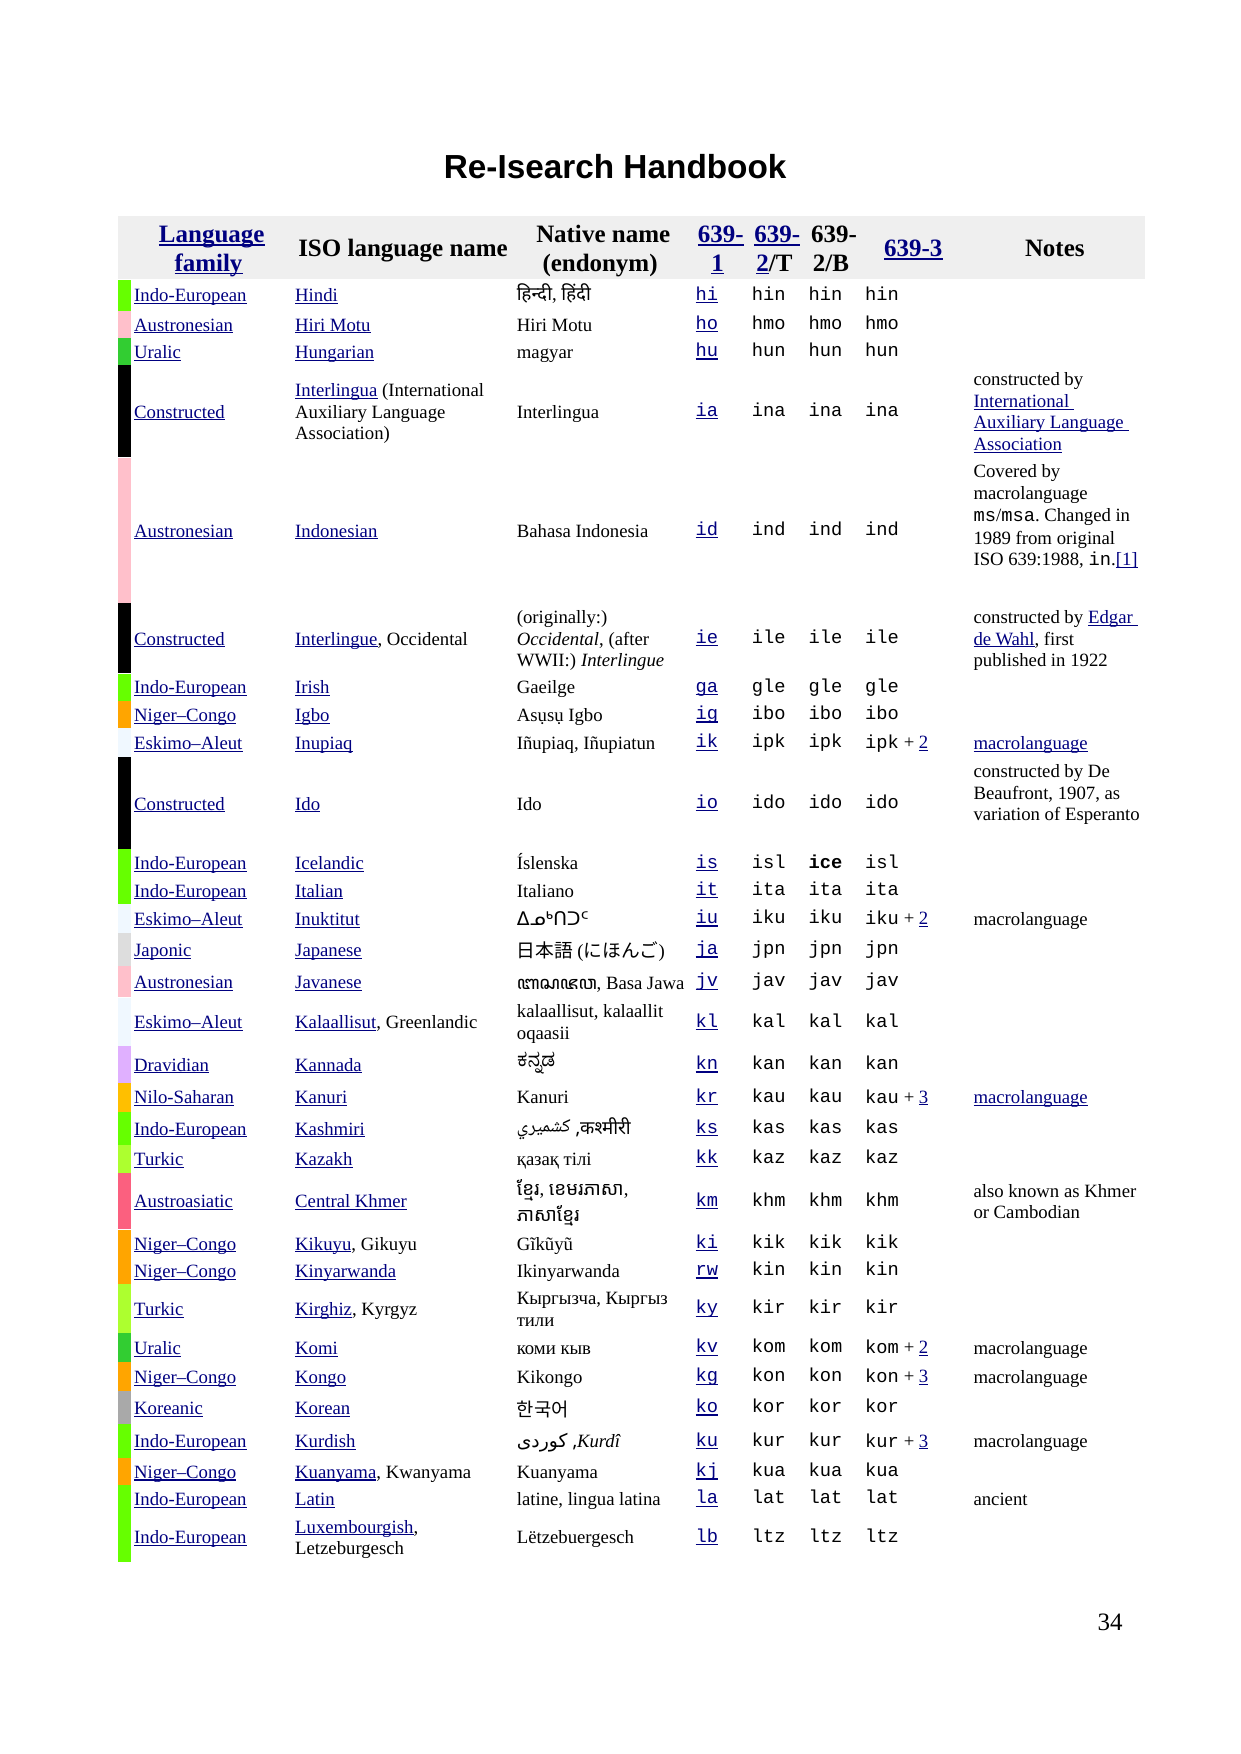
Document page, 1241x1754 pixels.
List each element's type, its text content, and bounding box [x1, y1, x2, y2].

table_cell Constructed [131, 603, 292, 673]
table_cell rw [693, 1257, 749, 1284]
table_cell Javanese [292, 966, 514, 997]
table_cell kik [805, 1230, 862, 1257]
table_cell [118, 338, 131, 365]
table_cell коми кыв [514, 1333, 692, 1362]
table_cell [970, 933, 1145, 966]
table_cell kan [805, 1046, 862, 1083]
table_cell jav [749, 966, 805, 997]
table_cell [118, 877, 131, 904]
table_cell [118, 728, 131, 757]
table_cell Central Khmer [292, 1173, 514, 1229]
table_cell kin [805, 1257, 862, 1284]
table_cell hmo [862, 311, 970, 338]
table_cell [118, 1458, 131, 1485]
table_cell constructed by De Beaufront, 1907, as variation of Esperanto [970, 757, 1145, 849]
table_cell Hungarian [292, 338, 514, 365]
table_cell Austronesian [131, 311, 292, 338]
table_cell Kinyarwanda [292, 1257, 514, 1284]
table_cell [970, 1230, 1145, 1257]
table_cell ho [693, 311, 749, 338]
table_cell ibo [749, 701, 805, 728]
table_cell hi [693, 280, 749, 311]
table_cell ipk [749, 728, 805, 757]
table_cell macrolanguage [970, 904, 1145, 933]
table_cell kur + 3 [862, 1424, 970, 1458]
table_cell ita [749, 877, 805, 904]
table_cell kor [805, 1391, 862, 1424]
table_cell Indo-European [131, 849, 292, 877]
table_cell magyar [514, 338, 692, 365]
table_cell Komi [292, 1333, 514, 1362]
table_cell kn [693, 1046, 749, 1083]
table_cell Niger–Congo [131, 1362, 292, 1391]
table_cell ipk [805, 728, 862, 757]
table_cell Luxembourgish, Letzeburgesch [292, 1513, 514, 1562]
table_cell ina [862, 365, 970, 457]
table_cell jpn [862, 933, 970, 966]
table_cell kau + 3 [862, 1083, 970, 1112]
table_cell [118, 280, 131, 311]
table_header Language family [131, 216, 292, 279]
table_cell ltz [862, 1513, 970, 1562]
table_cell kua [749, 1458, 805, 1485]
table_cell kor [862, 1391, 970, 1424]
table_cell kas [805, 1112, 862, 1145]
table_cell hmo [805, 311, 862, 338]
table_cell Italian [292, 877, 514, 904]
table_cell io [693, 757, 749, 849]
table_cell hin [749, 280, 805, 311]
table_header ISO language name [292, 216, 514, 279]
table_cell la [693, 1485, 749, 1513]
table_cell kl [693, 998, 749, 1046]
table_cell Italiano [514, 877, 692, 904]
table_cell kal [862, 998, 970, 1046]
table_cell also known as Khmer or Cambodian [970, 1173, 1145, 1229]
table_cell hin [862, 280, 970, 311]
table_cell [118, 365, 131, 457]
table_cell kaz [805, 1145, 862, 1173]
table_cell Turkic [131, 1145, 292, 1173]
table_cell [118, 904, 131, 933]
table_cell [118, 1112, 131, 1145]
table_cell Kalaallisut, Greenlandic [292, 998, 514, 1046]
table_cell kin [862, 1257, 970, 1284]
table_cell kan [862, 1046, 970, 1083]
table_cell ile [805, 603, 862, 673]
table_cell [118, 998, 131, 1046]
table_cell Interlingue, Occidental [292, 603, 514, 673]
table_cell [118, 1424, 131, 1458]
table_cell iku [749, 904, 805, 933]
table_header 639-3 [862, 216, 970, 279]
table_cell Eskimo–Aleut [131, 998, 292, 1046]
table_cell kor [749, 1391, 805, 1424]
table_header 639-2/T [749, 216, 805, 279]
table_cell khm [862, 1173, 970, 1229]
table_cell kan [749, 1046, 805, 1083]
table_cell kv [693, 1333, 749, 1362]
table_cell Japonic [131, 933, 292, 966]
table_cell jv [693, 966, 749, 997]
table_cell [118, 603, 131, 673]
table_cell Gaeilge [514, 674, 692, 701]
table_cell [970, 1458, 1145, 1485]
table_cell kua [862, 1458, 970, 1485]
table_cell kir [749, 1284, 805, 1333]
table_cell ind [749, 458, 805, 603]
table_cell kon [749, 1362, 805, 1391]
table_cell Niger–Congo [131, 1230, 292, 1257]
table_cell ig [693, 701, 749, 728]
table_cell [118, 1284, 131, 1333]
table_cell constructed by International Auxiliary Language Association [970, 365, 1145, 457]
table_cell Kazakh [292, 1145, 514, 1173]
table_cell Ikinyarwanda [514, 1257, 692, 1284]
table_cell hun [862, 338, 970, 365]
table_cell [970, 311, 1145, 338]
table_cell hun [805, 338, 862, 365]
table_cell Constructed [131, 365, 292, 457]
table_cell ibo [862, 701, 970, 728]
table_cell [118, 458, 131, 603]
table_cell kik [749, 1230, 805, 1257]
table_cell Kuanyama [514, 1458, 692, 1485]
table_header 639-2/B [805, 216, 862, 279]
table_cell Kanuri [292, 1083, 514, 1112]
table_cell hin [805, 280, 862, 311]
table_cell [118, 1083, 131, 1112]
table_header Native name (endonym) [514, 216, 692, 279]
table_cell Niger–Congo [131, 1458, 292, 1485]
table_cell [118, 1391, 131, 1424]
table_cell kom + 2 [862, 1333, 970, 1362]
table_cell ipk + 2 [862, 728, 970, 757]
table_cell Indo-European [131, 674, 292, 701]
table_cell kua [805, 1458, 862, 1485]
table_cell हिन्दी, हिंदी [514, 280, 692, 311]
table_cell Eskimo–Aleut [131, 904, 292, 933]
table_cell Igbo [292, 701, 514, 728]
table_cell kon [805, 1362, 862, 1391]
table_cell kas [862, 1112, 970, 1145]
table_cell Kashmiri [292, 1112, 514, 1145]
table_cell ja [693, 933, 749, 966]
table_cell kr [693, 1083, 749, 1112]
table_cell hun [749, 338, 805, 365]
table_cell iu [693, 904, 749, 933]
table_cell Indo-European [131, 877, 292, 904]
table_cell [118, 1257, 131, 1284]
table_cell Kurdî, کوردی‎ [514, 1424, 692, 1458]
table_cell Icelandic [292, 849, 514, 877]
table_cell Indo-European [131, 1424, 292, 1458]
table_cell ancient [970, 1485, 1145, 1513]
table_cell ido [805, 757, 862, 849]
table_cell Asụsụ Igbo [514, 701, 692, 728]
table_cell km [693, 1173, 749, 1229]
table_cell kj [693, 1458, 749, 1485]
table_cell khm [749, 1173, 805, 1229]
table_cell [118, 311, 131, 338]
table_cell Bahasa Indonesia [514, 458, 692, 603]
table_cell iku + 2 [862, 904, 970, 933]
table_cell Irish [292, 674, 514, 701]
table_cell [118, 1362, 131, 1391]
table_cell kom [805, 1333, 862, 1362]
table_cell ita [862, 877, 970, 904]
table_cell it [693, 877, 749, 904]
table_cell Latin [292, 1485, 514, 1513]
table_cell ina [749, 365, 805, 457]
table_cell kur [749, 1424, 805, 1458]
table_cell ky [693, 1284, 749, 1333]
table_cell kas [749, 1112, 805, 1145]
table_cell ko [693, 1391, 749, 1424]
table_cell [118, 849, 131, 877]
table_cell [118, 1046, 131, 1083]
table_cell hmo [749, 311, 805, 338]
table_cell ga [693, 674, 749, 701]
table_cell kik [862, 1230, 970, 1257]
table_cell lat [805, 1485, 862, 1513]
table_cell 한국어 [514, 1391, 692, 1424]
table_cell ខ្មែរ, ខេមរភាសា, ភាសាខ្មែរ [514, 1173, 692, 1229]
table_cell Niger–Congo [131, 1257, 292, 1284]
table_cell lat [749, 1485, 805, 1513]
table_cell ki [693, 1230, 749, 1257]
table_cell Kikongo [514, 1362, 692, 1391]
table_cell Constructed [131, 757, 292, 849]
table_cell Indo-European [131, 280, 292, 311]
table_cell ltz [749, 1513, 805, 1562]
table_cell Inuktitut [292, 904, 514, 933]
table_cell [970, 849, 1145, 877]
table_cell 日本語 (にほんご) [514, 933, 692, 966]
table_cell Kanuri [514, 1083, 692, 1112]
table_cell Dravidian [131, 1046, 292, 1083]
table_cell [118, 674, 131, 701]
table_cell Austronesian [131, 458, 292, 603]
table_cell [118, 1485, 131, 1513]
table_cell gle [805, 674, 862, 701]
table_cell hu [693, 338, 749, 365]
table_cell Hindi [292, 280, 514, 311]
table_cell Covered by macrolanguage ms/msa. Changed in 1989 from original ISO 639:1988, in.[1] [970, 458, 1145, 603]
table_cell Hiri Motu [292, 311, 514, 338]
table_header [118, 216, 131, 279]
table_cell [118, 757, 131, 849]
table_cell Hiri Motu [514, 311, 692, 338]
table_cell jav [862, 966, 970, 997]
table_cell ik [693, 728, 749, 757]
table_cell ibo [805, 701, 862, 728]
table_cell gle [862, 674, 970, 701]
table_cell latine, lingua latina [514, 1485, 692, 1513]
table_cell ꦧꦱꦗꦮ, Basa Jawa [514, 966, 692, 997]
table_cell [970, 877, 1145, 904]
table_cell constructed by Edgar de Wahl, first published in 1922 [970, 603, 1145, 673]
table_cell Ido [514, 757, 692, 849]
table_cell [970, 674, 1145, 701]
table_cell Kannada [292, 1046, 514, 1083]
table_cell jpn [805, 933, 862, 966]
table_cell ita [805, 877, 862, 904]
table_cell [970, 1284, 1145, 1333]
table_cell [970, 966, 1145, 997]
table_cell [970, 998, 1145, 1046]
table_cell ltz [805, 1513, 862, 1562]
table_cell Inupiaq [292, 728, 514, 757]
table_cell Koreanic [131, 1391, 292, 1424]
table_cell ᐃᓄᒃᑎᑐᑦ [514, 904, 692, 933]
table_cell ina [805, 365, 862, 457]
table_cell lb [693, 1513, 749, 1562]
table_cell kaz [862, 1145, 970, 1173]
table_cell Niger–Congo [131, 701, 292, 728]
table_cell [970, 1391, 1145, 1424]
table_cell ku [693, 1424, 749, 1458]
table_cell khm [805, 1173, 862, 1229]
table_cell Lëtzebuergesch [514, 1513, 692, 1562]
table_cell [970, 1112, 1145, 1145]
table_header Notes [970, 216, 1145, 279]
table_cell қазақ тілі [514, 1145, 692, 1173]
table_cell Interlingua [514, 365, 692, 457]
table_cell Kuanyama, Kwanyama [292, 1458, 514, 1485]
table_cell [970, 280, 1145, 311]
table_cell kau [805, 1083, 862, 1112]
table_header 639-1 [693, 216, 749, 279]
table_cell [118, 1513, 131, 1562]
table_cell [118, 933, 131, 966]
table_cell Gĩkũyũ [514, 1230, 692, 1257]
table_cell id [693, 458, 749, 603]
table_cell ido [862, 757, 970, 849]
table_cell ido [749, 757, 805, 849]
table_cell macrolanguage [970, 1083, 1145, 1112]
table_cell jav [805, 966, 862, 997]
table_cell ice [805, 849, 862, 877]
table_cell macrolanguage [970, 1424, 1145, 1458]
table_cell Kirghiz, Kyrgyz [292, 1284, 514, 1333]
table_cell Indo-European [131, 1485, 292, 1513]
table_cell is [693, 849, 749, 877]
table_cell Japanese [292, 933, 514, 966]
table_cell isl [862, 849, 970, 877]
table_cell kir [805, 1284, 862, 1333]
table_cell kaz [749, 1145, 805, 1173]
table_cell iku [805, 904, 862, 933]
table_cell kal [805, 998, 862, 1046]
table_cell Kongo [292, 1362, 514, 1391]
table_cell kg [693, 1362, 749, 1391]
table_cell jpn [749, 933, 805, 966]
table_cell Íslenska [514, 849, 692, 877]
table_cell [118, 1145, 131, 1173]
table_cell ile [749, 603, 805, 673]
table_cell ಕನ್ನಡ [514, 1046, 692, 1083]
table_cell (originally:) Occidental, (after WWII:) Interlingue [514, 603, 692, 673]
table_cell Iñupiaq, Iñupiatun [514, 728, 692, 757]
table_cell Indo-European [131, 1112, 292, 1145]
table_cell Interlingua (International Auxiliary Language Association) [292, 365, 514, 457]
table_cell kal [749, 998, 805, 1046]
table_cell kom [749, 1333, 805, 1362]
table_cell kur [805, 1424, 862, 1458]
table_cell [970, 1145, 1145, 1173]
table_cell [118, 966, 131, 997]
table_cell Korean [292, 1391, 514, 1424]
table_cell gle [749, 674, 805, 701]
table_cell [970, 338, 1145, 365]
table_cell ind [805, 458, 862, 603]
table_cell Kurdish [292, 1424, 514, 1458]
table_cell Кыргызча, Кыргыз тили [514, 1284, 692, 1333]
table_cell Ido [292, 757, 514, 849]
table_cell [118, 701, 131, 728]
table_cell macrolanguage [970, 1333, 1145, 1362]
table_cell lat [862, 1485, 970, 1513]
table_cell Austroasiatic [131, 1173, 292, 1229]
table_cell ie [693, 603, 749, 673]
table_cell कश्मीरी, كشميري‎ [514, 1112, 692, 1145]
table_cell macrolanguage [970, 1362, 1145, 1391]
table_cell Kikuyu, Gikuyu [292, 1230, 514, 1257]
table_cell kon + 3 [862, 1362, 970, 1391]
table_cell [118, 1333, 131, 1362]
table_cell Nilo-Saharan [131, 1083, 292, 1112]
table_cell Uralic [131, 1333, 292, 1362]
table_cell [970, 1257, 1145, 1284]
table_cell [970, 1513, 1145, 1562]
table_cell kalaallisut, kalaallit oqaasii [514, 998, 692, 1046]
table_cell [118, 1173, 131, 1229]
table_cell Indo-European [131, 1513, 292, 1562]
table_cell macrolanguage [970, 728, 1145, 757]
table_cell Eskimo–Aleut [131, 728, 292, 757]
table_cell kir [862, 1284, 970, 1333]
table_cell kin [749, 1257, 805, 1284]
table_cell isl [749, 849, 805, 877]
table_cell kk [693, 1145, 749, 1173]
table_cell ia [693, 365, 749, 457]
table_cell [970, 701, 1145, 728]
table_cell [118, 1230, 131, 1257]
table_cell Indonesian [292, 458, 514, 603]
table_cell ind [862, 458, 970, 603]
table_cell Turkic [131, 1284, 292, 1333]
table_cell [970, 1046, 1145, 1083]
table_cell Austronesian [131, 966, 292, 997]
table_cell kau [749, 1083, 805, 1112]
table_cell ile [862, 603, 970, 673]
table_cell Uralic [131, 338, 292, 365]
table_cell ks [693, 1112, 749, 1145]
